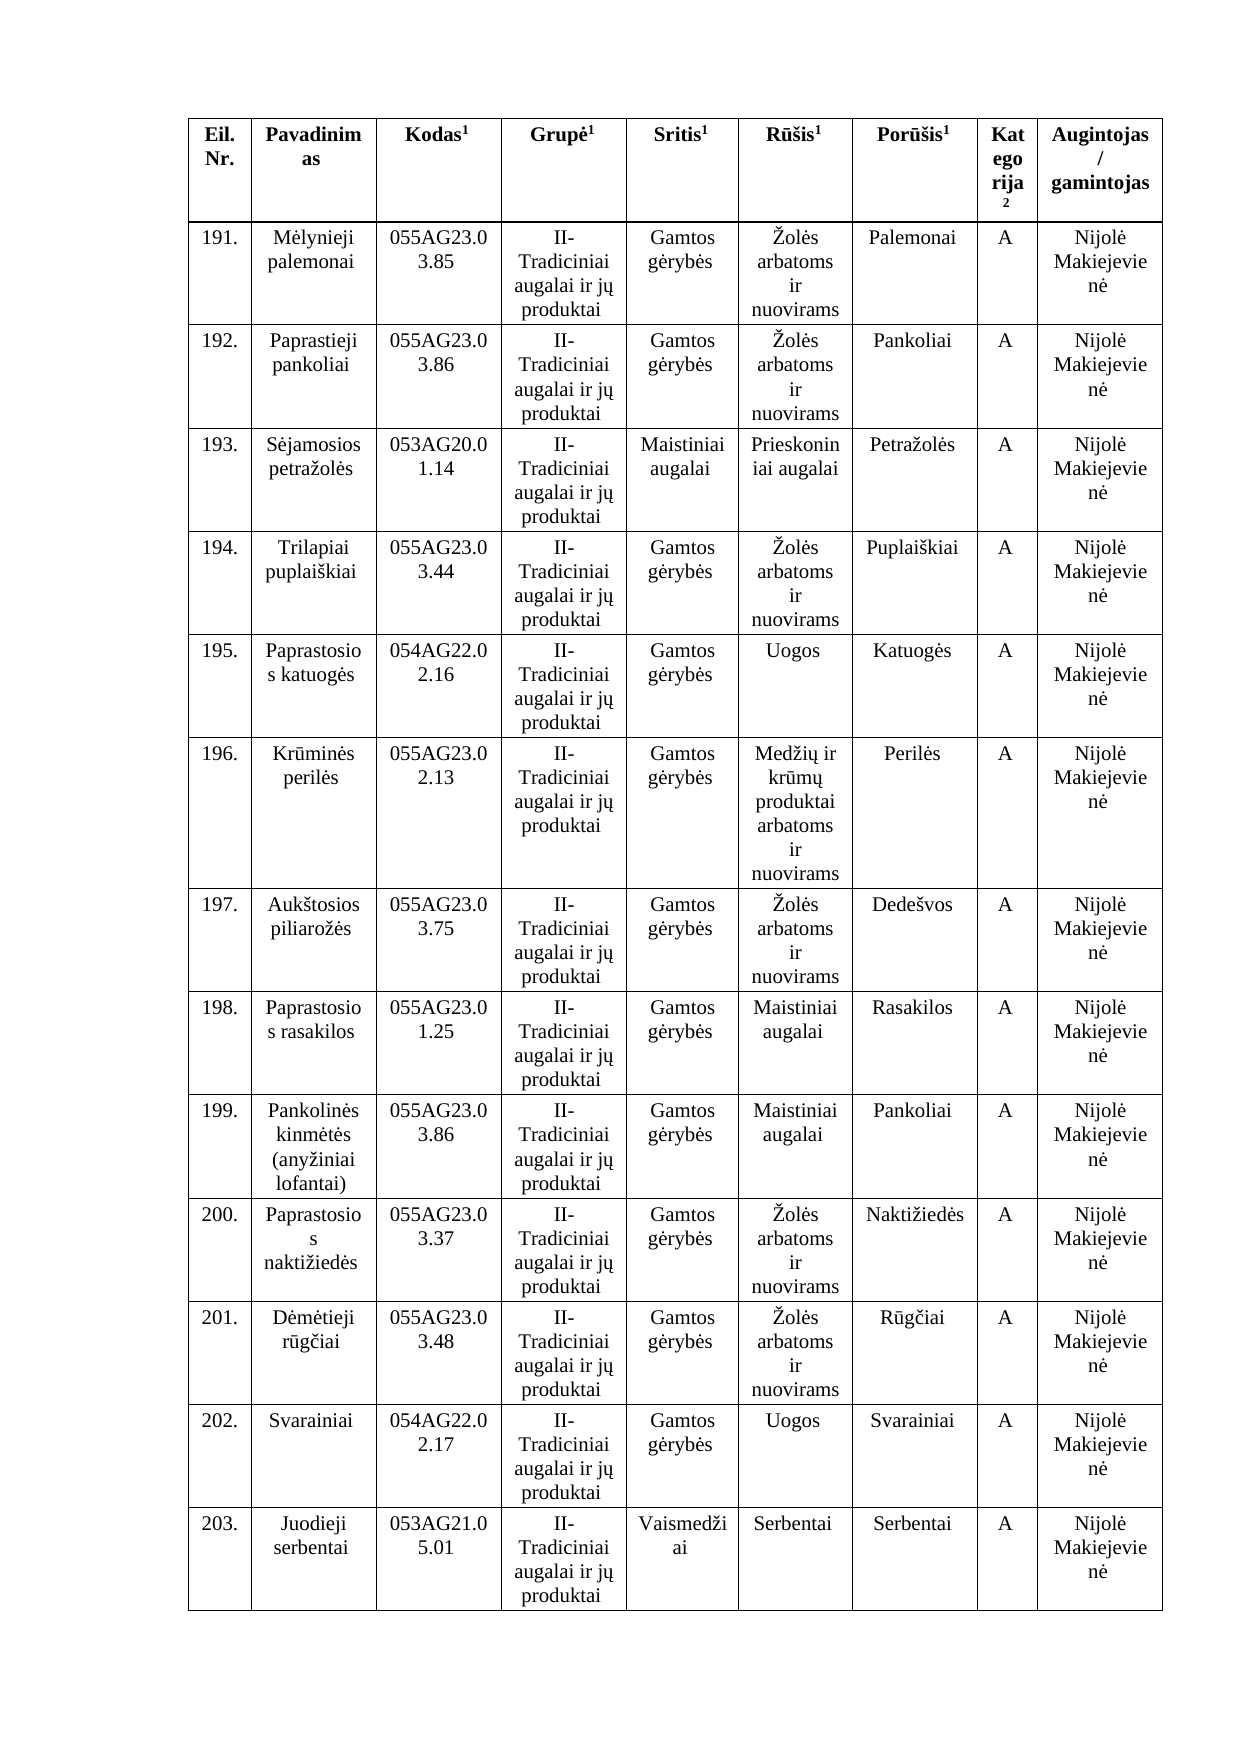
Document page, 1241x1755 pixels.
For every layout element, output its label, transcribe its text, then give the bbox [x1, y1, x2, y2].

table_cell Paprastosios naktižiedės [252, 1199, 376, 1301]
table_cell 055AG23.03.48 [377, 1302, 501, 1404]
table_cell Gamtos gėrybės [627, 635, 738, 737]
table_cell Nijolė Makiejevienė [1038, 1302, 1162, 1404]
table_cell Nijolė Makiejevienė [1038, 429, 1162, 531]
table_cell II-Tradiciniai augalai ir jų produktai [502, 889, 626, 991]
table_cell Nijolė Makiejevienė [1038, 992, 1162, 1094]
table_cell Gamtos gėrybės [627, 1302, 738, 1404]
table_cell II-Tradiciniai augalai ir jų produktai [502, 532, 626, 634]
table_cell II-Tradiciniai augalai ir jų produktai [502, 1095, 626, 1197]
table_cell 055AG23.03.75 [377, 889, 501, 991]
table_cell Maistiniai augalai [739, 1095, 852, 1197]
table_cell Žolės arbatoms ir nuovirams [739, 1302, 852, 1404]
table_cell Juodieji serbentai [252, 1508, 376, 1610]
table_cell Nijolė Makiejevienė [1038, 1095, 1162, 1197]
table_cell Nijolė Makiejevienė [1038, 1199, 1162, 1301]
table_cell Gamtos gėrybės [627, 223, 738, 324]
table_cell Serbentai [853, 1508, 977, 1610]
table_cell II-Tradiciniai augalai ir jų produktai [502, 992, 626, 1094]
table_cell Nijolė Makiejevienė [1038, 738, 1162, 888]
table_cell Vaismedžiai [627, 1508, 738, 1610]
table_cell A [978, 738, 1037, 888]
table_cell 055AG23.03.37 [377, 1199, 501, 1301]
table_cell Gamtos gėrybės [627, 1405, 738, 1507]
table_cell 203. [189, 1508, 251, 1610]
table_cell II-Tradiciniai augalai ir jų produktai [502, 1405, 626, 1507]
table_cell Uogos [739, 635, 852, 737]
table_cell Petražolės [853, 429, 977, 531]
table_header Rūšis1 [739, 119, 852, 221]
table_header Grupė1 [502, 119, 626, 221]
table_cell Žolės arbatoms ir nuovirams [739, 532, 852, 634]
table_cell A [978, 325, 1037, 427]
table_cell Prieskoniniai augalai [739, 429, 852, 531]
table_header Pavadinimas [252, 119, 376, 221]
table_header Augintojas/ gamintojas [1038, 119, 1162, 221]
table_cell 195. [189, 635, 251, 737]
table_cell Svarainiai [252, 1405, 376, 1507]
table_cell Serbentai [739, 1508, 852, 1610]
table_cell II-Tradiciniai augalai ir jų produktai [502, 429, 626, 531]
table_cell Paprastosios rasakilos [252, 992, 376, 1094]
table_cell Pankoliai [853, 1095, 977, 1197]
table_cell A [978, 223, 1037, 324]
table_cell Svarainiai [853, 1405, 977, 1507]
table_cell Gamtos gėrybės [627, 532, 738, 634]
table_cell 202. [189, 1405, 251, 1507]
table_cell Maistiniai augalai [739, 992, 852, 1094]
table_cell 055AG23.03.86 [377, 1095, 501, 1197]
table_cell Maistiniai augalai [627, 429, 738, 531]
table_cell Mėlynieji palemonai [252, 223, 376, 324]
table_cell 191. [189, 223, 251, 324]
table_cell A [978, 992, 1037, 1094]
table_cell Žolės arbatoms ir nuovirams [739, 325, 852, 427]
table_cell A [978, 889, 1037, 991]
table_cell Paprastosios katuogės [252, 635, 376, 737]
table_cell Palemonai [853, 223, 977, 324]
table_cell Gamtos gėrybės [627, 738, 738, 888]
table_cell 193. [189, 429, 251, 531]
table_cell II-Tradiciniai augalai ir jų produktai [502, 325, 626, 427]
table_cell Gamtos gėrybės [627, 992, 738, 1094]
table_cell 192. [189, 325, 251, 427]
table_cell Uogos [739, 1405, 852, 1507]
table_cell II-Tradiciniai augalai ir jų produktai [502, 223, 626, 324]
table_header Porūšis1 [853, 119, 977, 221]
table_cell 197. [189, 889, 251, 991]
table_cell II-Tradiciniai augalai ir jų produktai [502, 1302, 626, 1404]
table_cell Aukštosios piliarožės [252, 889, 376, 991]
table_cell Gamtos gėrybės [627, 1199, 738, 1301]
table_cell II-Tradiciniai augalai ir jų produktai [502, 635, 626, 737]
table_cell Nijolė Makiejevienė [1038, 223, 1162, 324]
table_cell Trilapiai puplaiškiai [252, 532, 376, 634]
table_cell Žolės arbatoms ir nuovirams [739, 889, 852, 991]
table_cell A [978, 1199, 1037, 1301]
table_cell 198. [189, 992, 251, 1094]
table_cell Nijolė Makiejevienė [1038, 325, 1162, 427]
table_cell 196. [189, 738, 251, 888]
table_cell Nijolė Makiejevienė [1038, 532, 1162, 634]
table_cell Nijolė Makiejevienė [1038, 1405, 1162, 1507]
table_cell Krūminės perilės [252, 738, 376, 888]
table_cell A [978, 1405, 1037, 1507]
table_cell 199. [189, 1095, 251, 1197]
table_cell Gamtos gėrybės [627, 1095, 738, 1197]
table_cell Medžių ir krūmų produktai arbatoms ir nuovirams [739, 738, 852, 888]
table_cell 201. [189, 1302, 251, 1404]
table_cell Dedešvos [853, 889, 977, 991]
table_cell 055AG23.03.44 [377, 532, 501, 634]
table_cell A [978, 532, 1037, 634]
table_cell Dėmėtieji rūgčiai [252, 1302, 376, 1404]
table_cell Pankolinės kinmėtės (anyžiniai lofantai) [252, 1095, 376, 1197]
table_cell II-Tradiciniai augalai ir jų produktai [502, 1199, 626, 1301]
table_cell Nijolė Makiejevienė [1038, 635, 1162, 737]
table_cell Paprastieji pankoliai [252, 325, 376, 427]
table_cell Rasakilos [853, 992, 977, 1094]
table_cell 053AG21.05.01 [377, 1508, 501, 1610]
table_cell Sėjamosios petražolės [252, 429, 376, 531]
table_header Kodas1 [377, 119, 501, 221]
table_cell 200. [189, 1199, 251, 1301]
table_cell 054AG22.02.17 [377, 1405, 501, 1507]
table_cell 055AG23.03.86 [377, 325, 501, 427]
table_cell II-Tradiciniai augalai ir jų produktai [502, 1508, 626, 1610]
table_header Kategorija2 [978, 119, 1037, 221]
table_cell Žolės arbatoms ir nuovirams [739, 223, 852, 324]
table_cell Katuogės [853, 635, 977, 737]
table_cell 194. [189, 532, 251, 634]
table_header Eil. Nr. [189, 119, 251, 221]
table_cell Perilės [853, 738, 977, 888]
table_cell A [978, 635, 1037, 737]
table_cell 055AG23.01.25 [377, 992, 501, 1094]
table_cell Puplaiškiai [853, 532, 977, 634]
table_cell Žolės arbatoms ir nuovirams [739, 1199, 852, 1301]
table_cell Nijolė Makiejevienė [1038, 889, 1162, 991]
table_cell Gamtos gėrybės [627, 889, 738, 991]
table_cell A [978, 429, 1037, 531]
table_cell A [978, 1508, 1037, 1610]
table_cell A [978, 1302, 1037, 1404]
table_cell II-Tradiciniai augalai ir jų produktai [502, 738, 626, 888]
table_header Sritis1 [627, 119, 738, 221]
table_cell Naktižiedės [853, 1199, 977, 1301]
table_cell 055AG23.02.13 [377, 738, 501, 888]
table_cell Nijolė Makiejevienė [1038, 1508, 1162, 1610]
table_cell Pankoliai [853, 325, 977, 427]
table_cell A [978, 1095, 1037, 1197]
table_cell 055AG23.03.85 [377, 223, 501, 324]
table_cell Rūgčiai [853, 1302, 977, 1404]
table_cell 053AG20.01.14 [377, 429, 501, 531]
table_cell 054AG22.02.16 [377, 635, 501, 737]
table_cell Gamtos gėrybės [627, 325, 738, 427]
